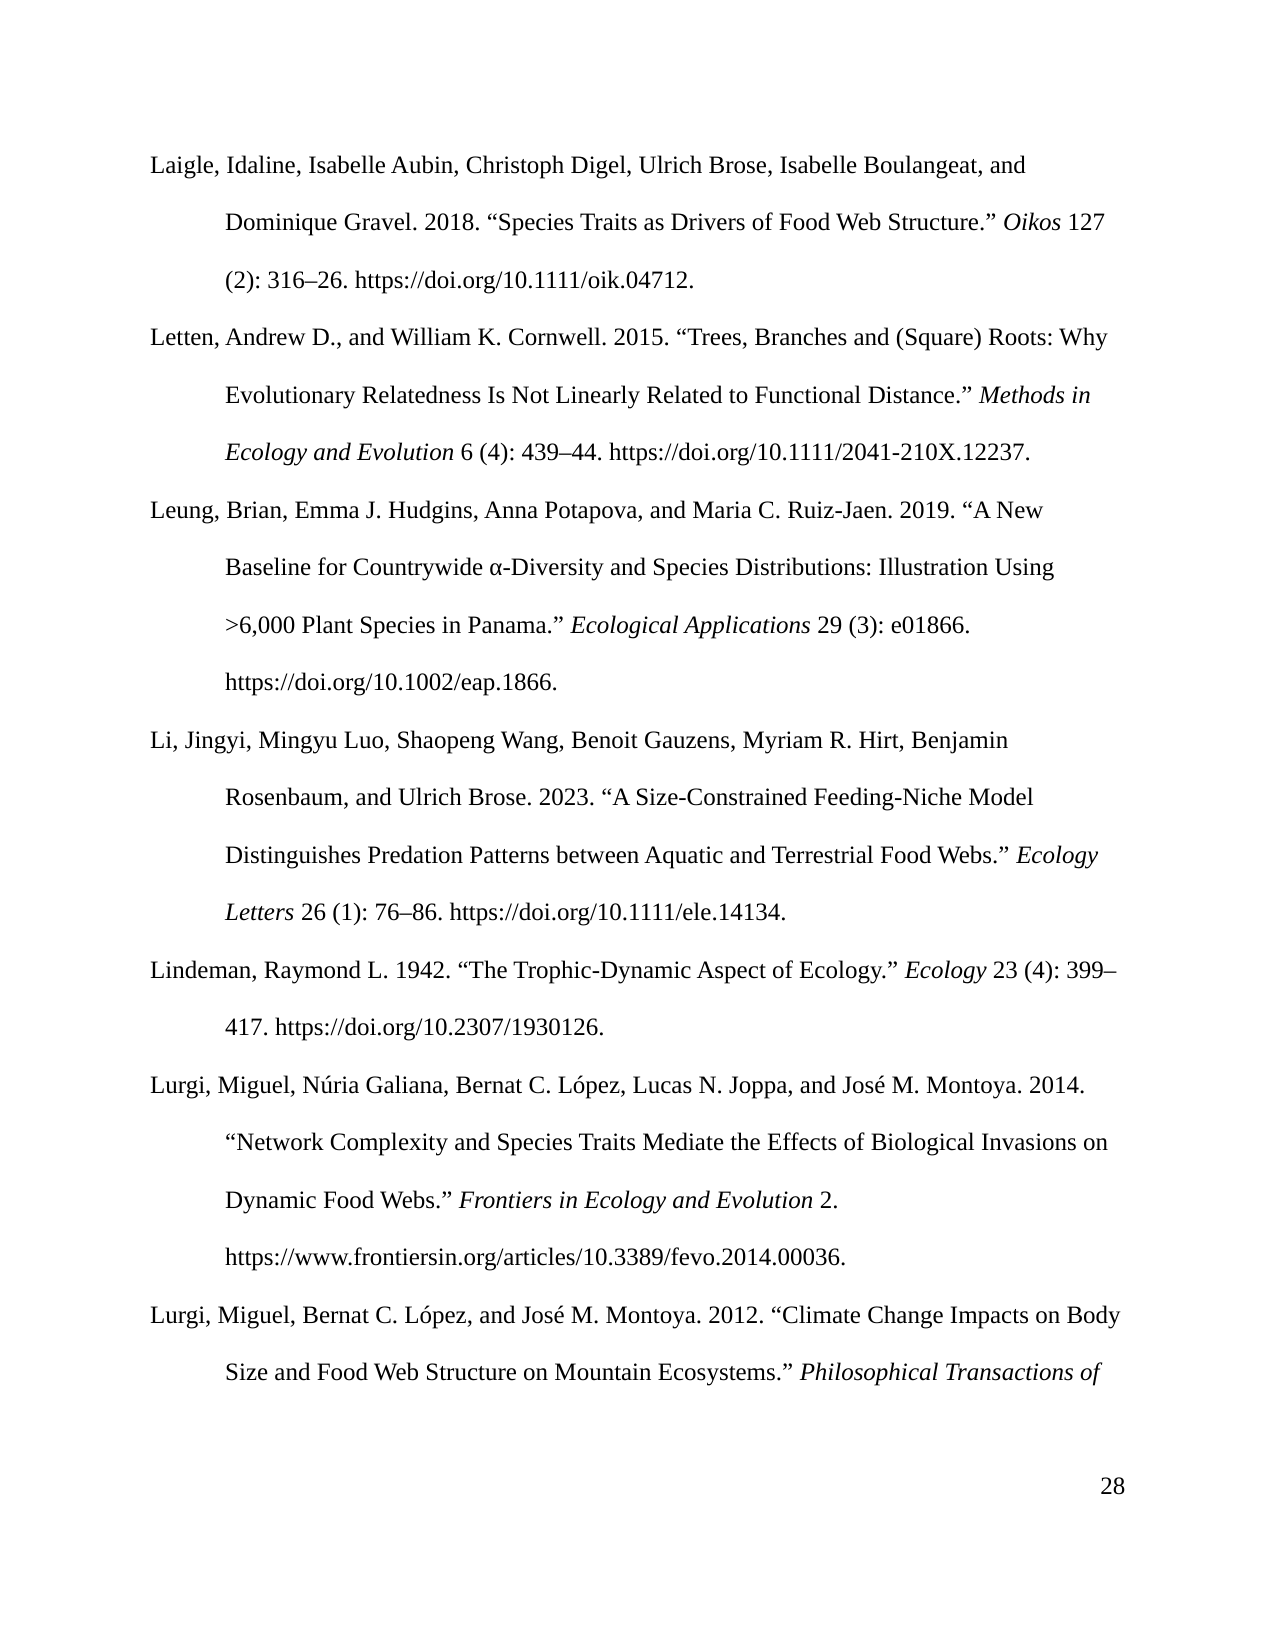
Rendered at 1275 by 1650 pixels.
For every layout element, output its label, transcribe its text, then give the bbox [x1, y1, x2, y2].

text Lurgi, Miguel, Núria Galiana, Bernat C. López, Lucas N. Joppa, and José M. Montoya. 2014. “Network Complexity and Species Traits Mediate the Effects of Biological Invasions on Dynamic Food Webs.” Frontiers in Ecology and Evolution 2. https://www.frontiersin.org/articles/10.3389/fevo.2014.00036. [150, 1070, 1125, 1271]
text Letten, Andrew D., and William K. Cornwell. 2015. “Trees, Branches and (Square) Roots: Why Evolutionary Relatedness Is Not Linearly Related to Functional Distance.” Methods in Ecology and Evolution 6 (4): 439–44. https://doi.org/10.1111/2041-210X.12237. [150, 322, 1125, 466]
text Li, Jingyi, Mingyu Luo, Shaopeng Wang, Benoit Gauzens, Myriam R. Hirt, Benjamin Rosenbaum, and Ulrich Brose. 2023. “A Size-Constrained Feeding-Niche Model Distinguishes Predation Patterns between Aquatic and Terrestrial Food Webs.” Ecology Letters 26 (1): 76–86. https://doi.org/10.1111/ele.14134. [150, 725, 1125, 926]
text Lindeman, Raymond L. 1942. “The Trophic-Dynamic Aspect of Ecology.” Ecology 23 (4): 399–417. https://doi.org/10.2307/1930126. [150, 955, 1125, 1041]
text Lurgi, Miguel, Bernat C. López, and José M. Montoya. 2012. “Climate Change Impacts on Body Size and Food Web Structure on Mountain Ecosystems.” Philosophical Transactions of [150, 1300, 1125, 1386]
text Laigle, Idaline, Isabelle Aubin, Christoph Digel, Ulrich Brose, Isabelle Boulangeat, and Dominique Gravel. 2018. “Species Traits as Drivers of Food Web Structure.” Oikos 127 (2): 316–26. https://doi.org/10.1111/oik.04712. [150, 150, 1125, 294]
text Leung, Brian, Emma J. Hudgins, Anna Potapova, and Maria C. Ruiz-Jaen. 2019. “A New Baseline for Countrywide α-Diversity and Species Distributions: Illustration Using >6,000 Plant Species in Panama.” Ecological Applications 29 (3): e01866. https://doi.org/10.1002/eap.1866. [150, 495, 1125, 696]
